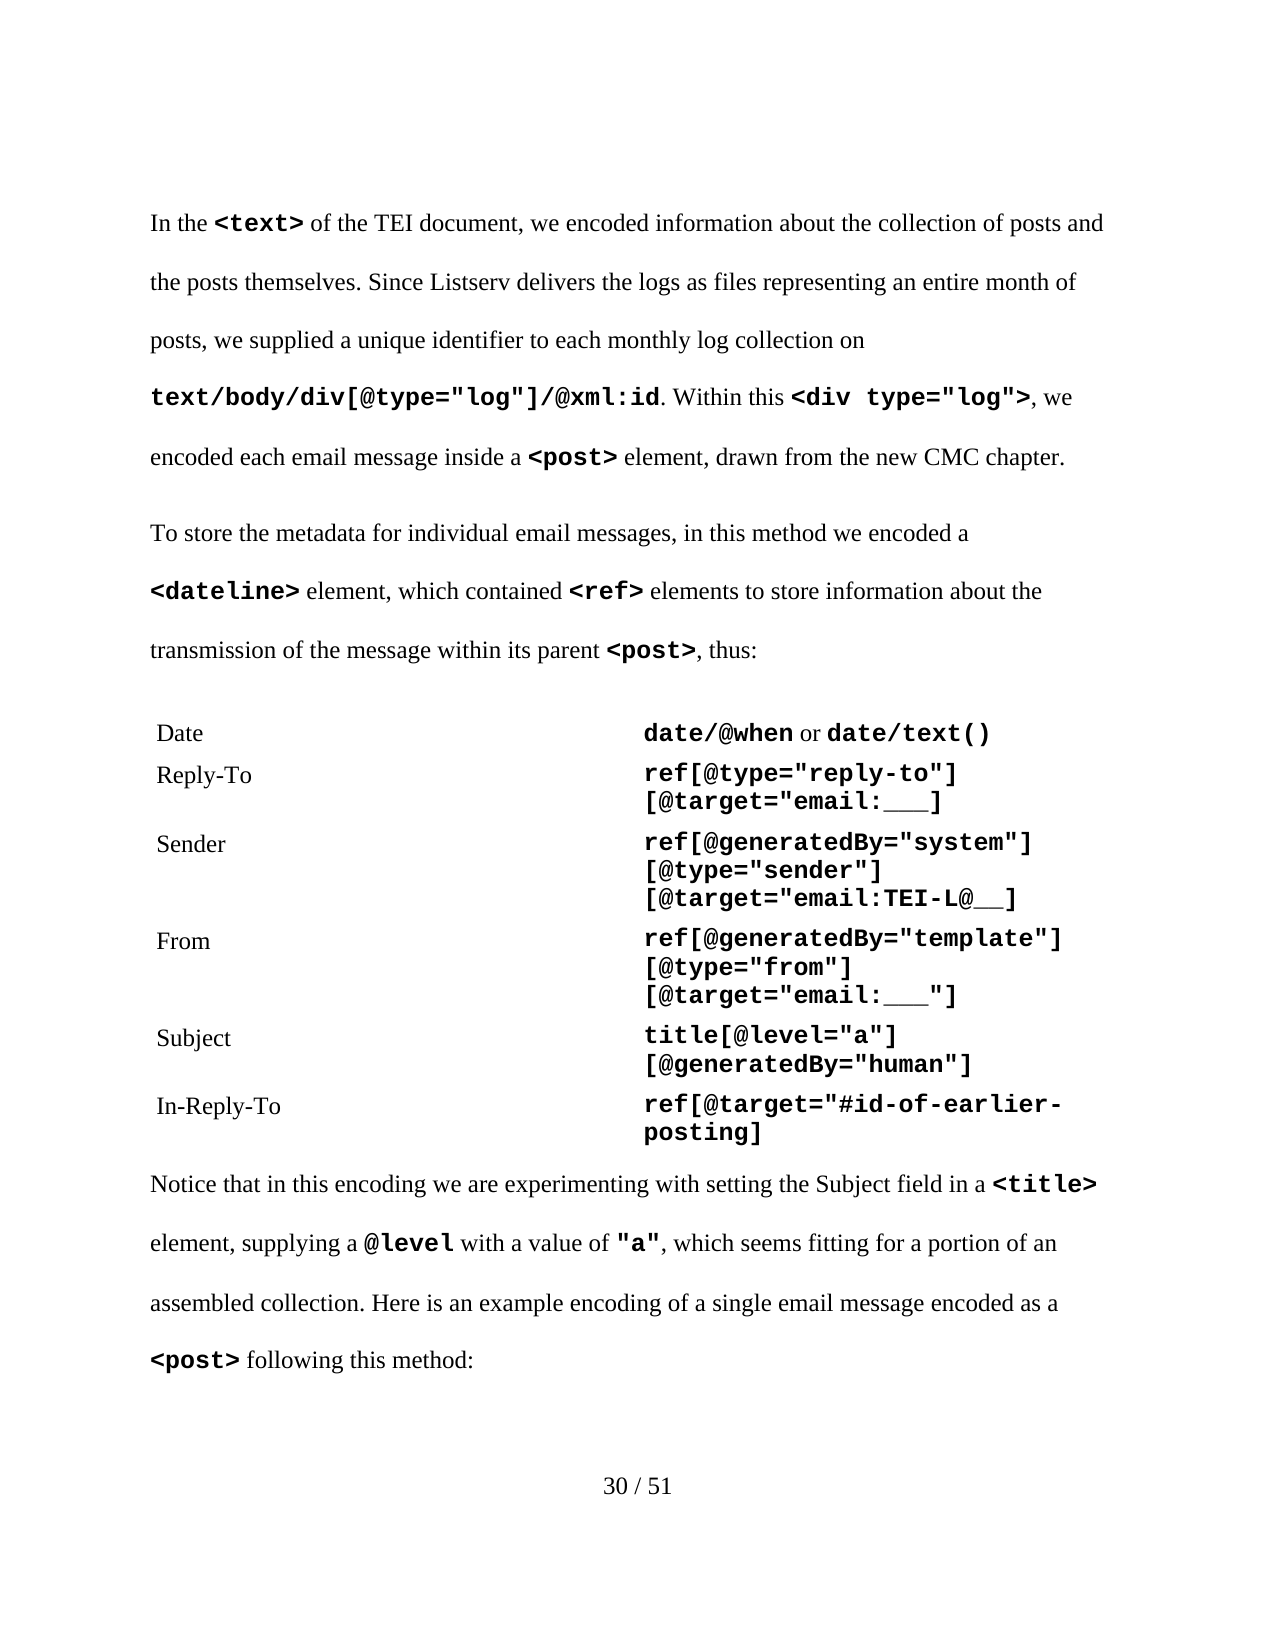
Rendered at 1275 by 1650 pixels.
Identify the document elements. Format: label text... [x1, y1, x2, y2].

table_cell ref[@target="#id-of-earlier-posting] [638, 1086, 1125, 1154]
table_cell In-Reply-To [150, 1086, 637, 1154]
table_cell title[@level="a"][@generatedBy="human"] [638, 1017, 1125, 1086]
table_header date/@when or date/text() [638, 712, 1125, 755]
table_cell ref[@generatedBy="template"][@type="from"][@target="email:___"] [638, 920, 1125, 1017]
text In the <text> of the TEI document, we encoded information about the collection of posts and the posts themselves. Since Listserv delivers the logs as files representing an entire month of posts, we supplied a unique identifier to each monthly log collection on text/body/div[@type="log"]/@xml:id. Within this <div type="log">, we encoded each email message inside a <post> element, drawn from the new CMC chapter. [150, 208, 1125, 473]
table_cell From [150, 920, 637, 1017]
table_cell ref[@type="reply-to"][@target="email:___] [638, 755, 1125, 823]
table_cell Subject [150, 1017, 637, 1086]
text Notice that in this encoding we are experimenting with setting the Subject field in a <title> element, supplying a @level with a value of "a", which seems fitting for a portion of an assembled collection. Here is an example encoding of a single email message encoded as a <post> following this method: [150, 1169, 1125, 1376]
table_cell Sender [150, 823, 637, 920]
table_cell Reply-To [150, 755, 637, 823]
table_header Date [150, 712, 637, 755]
table_cell ref[@generatedBy="system"][@type="sender"][@target="email:TEI-L@__] [638, 823, 1125, 920]
text To store the metadata for individual email messages, in this method we encoded a <dateline> element, which contained <ref> elements to store information about the transmission of the message within its parent <post>, thus: [150, 518, 1125, 666]
